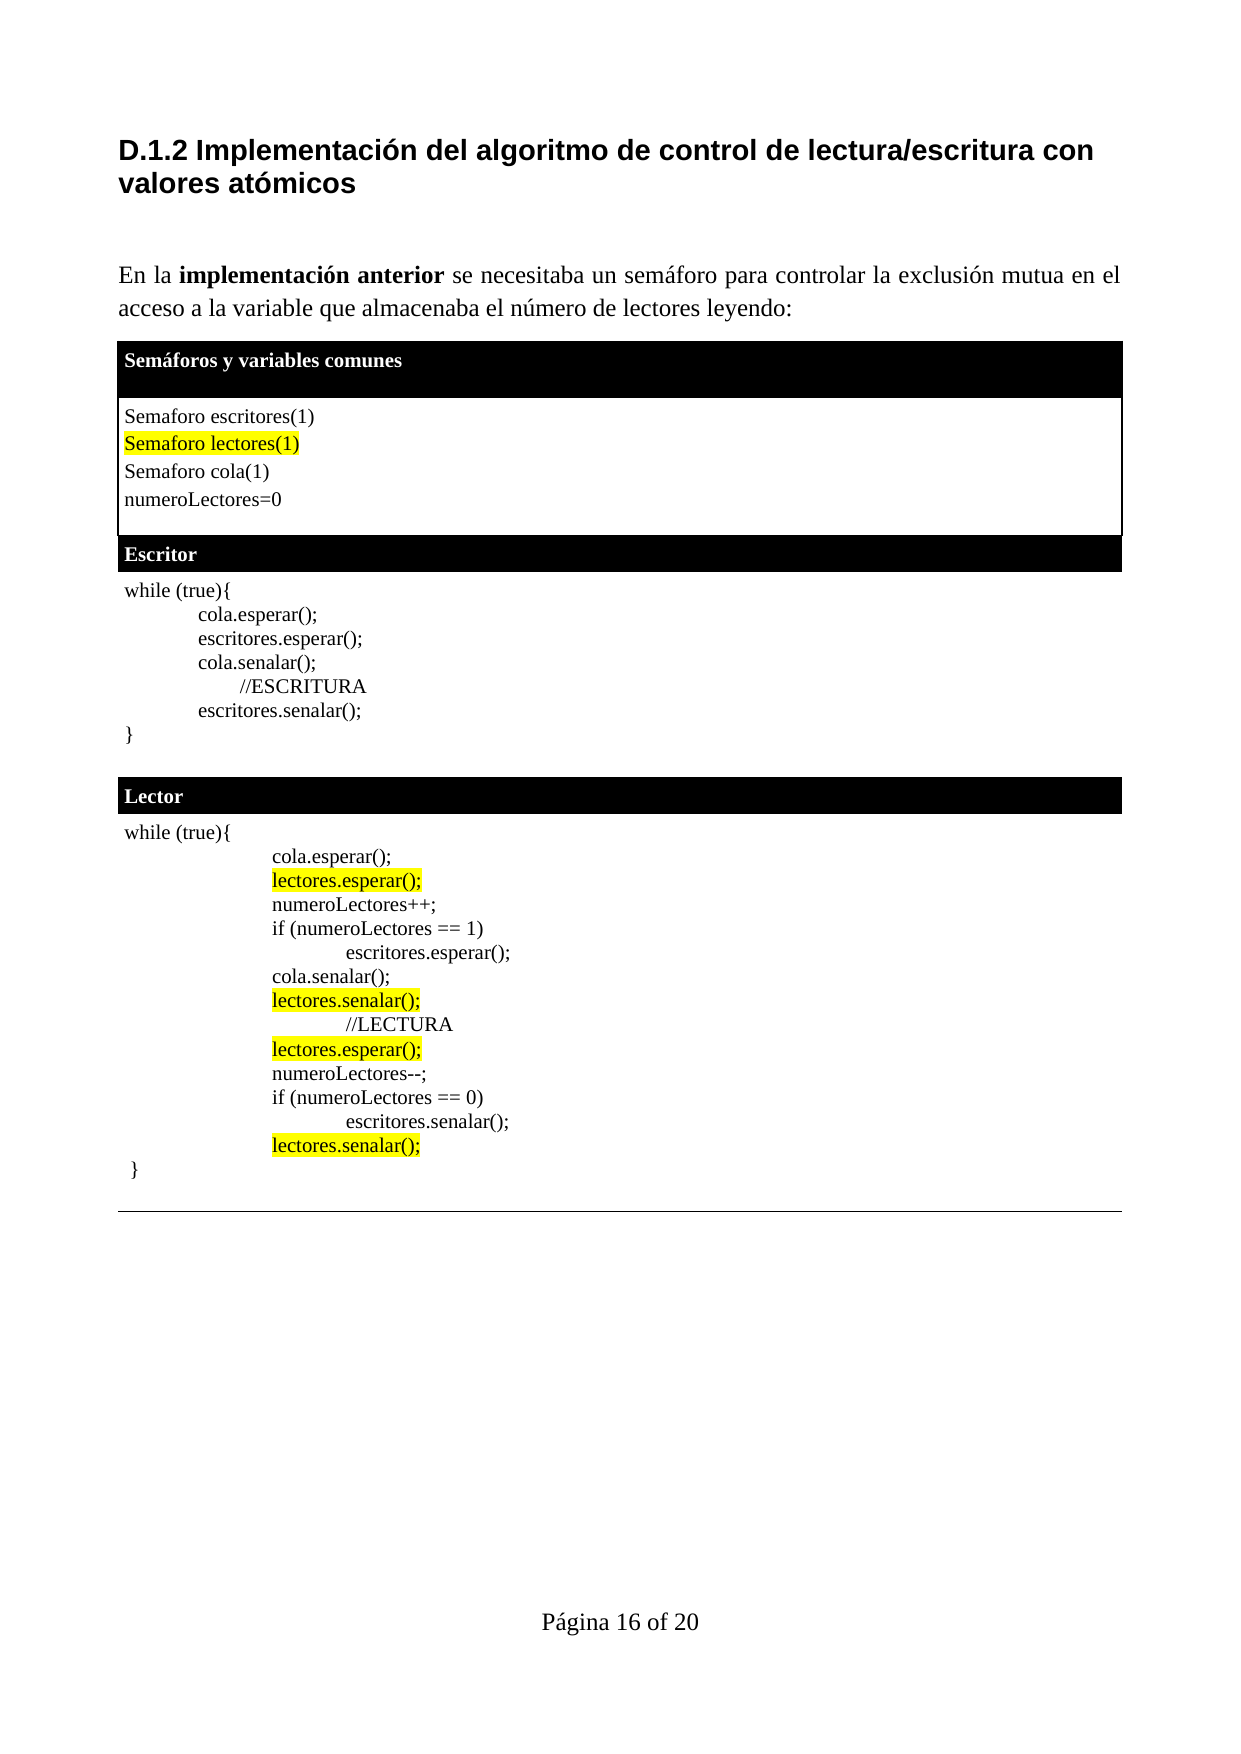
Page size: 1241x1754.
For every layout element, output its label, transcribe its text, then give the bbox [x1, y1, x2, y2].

text En la implementación anterior se necesitaba un semáforo para controlar la exclusión mutua en el acceso a la variable que almacenaba el número de lectores leyendo: [118, 260, 1122, 322]
table_header Lector [118, 778, 1122, 814]
table_cell while (true){ cola.esperar(); lectores.esperar(); numeroLectores++; if (numeroLectores == 1) escritores.esperar(); cola.senalar(); lectores.senalar(); //LECTURA lectores.esperar(); numeroLectores--; if (numeroLectores == 0) escritores.senalar(); lectores.senalar(); } [118, 814, 1122, 1211]
table_cell while (true){ cola.esperar(); escritores.esperar(); cola.senalar(); //ESCRITURA escritores.senalar(); } [118, 572, 1122, 776]
table_cell Semaforo escritores(1) Semaforo lectores(1) Semaforo cola(1) numeroLectores=0 [119, 398, 1121, 534]
table_header Escritor [118, 536, 1122, 572]
subtitle D.1.2 Implementación del algoritmo de control de lectura/escritura con valores atómicos [118, 133, 1122, 200]
table_header Semáforos y variables comunes [119, 342, 1121, 396]
